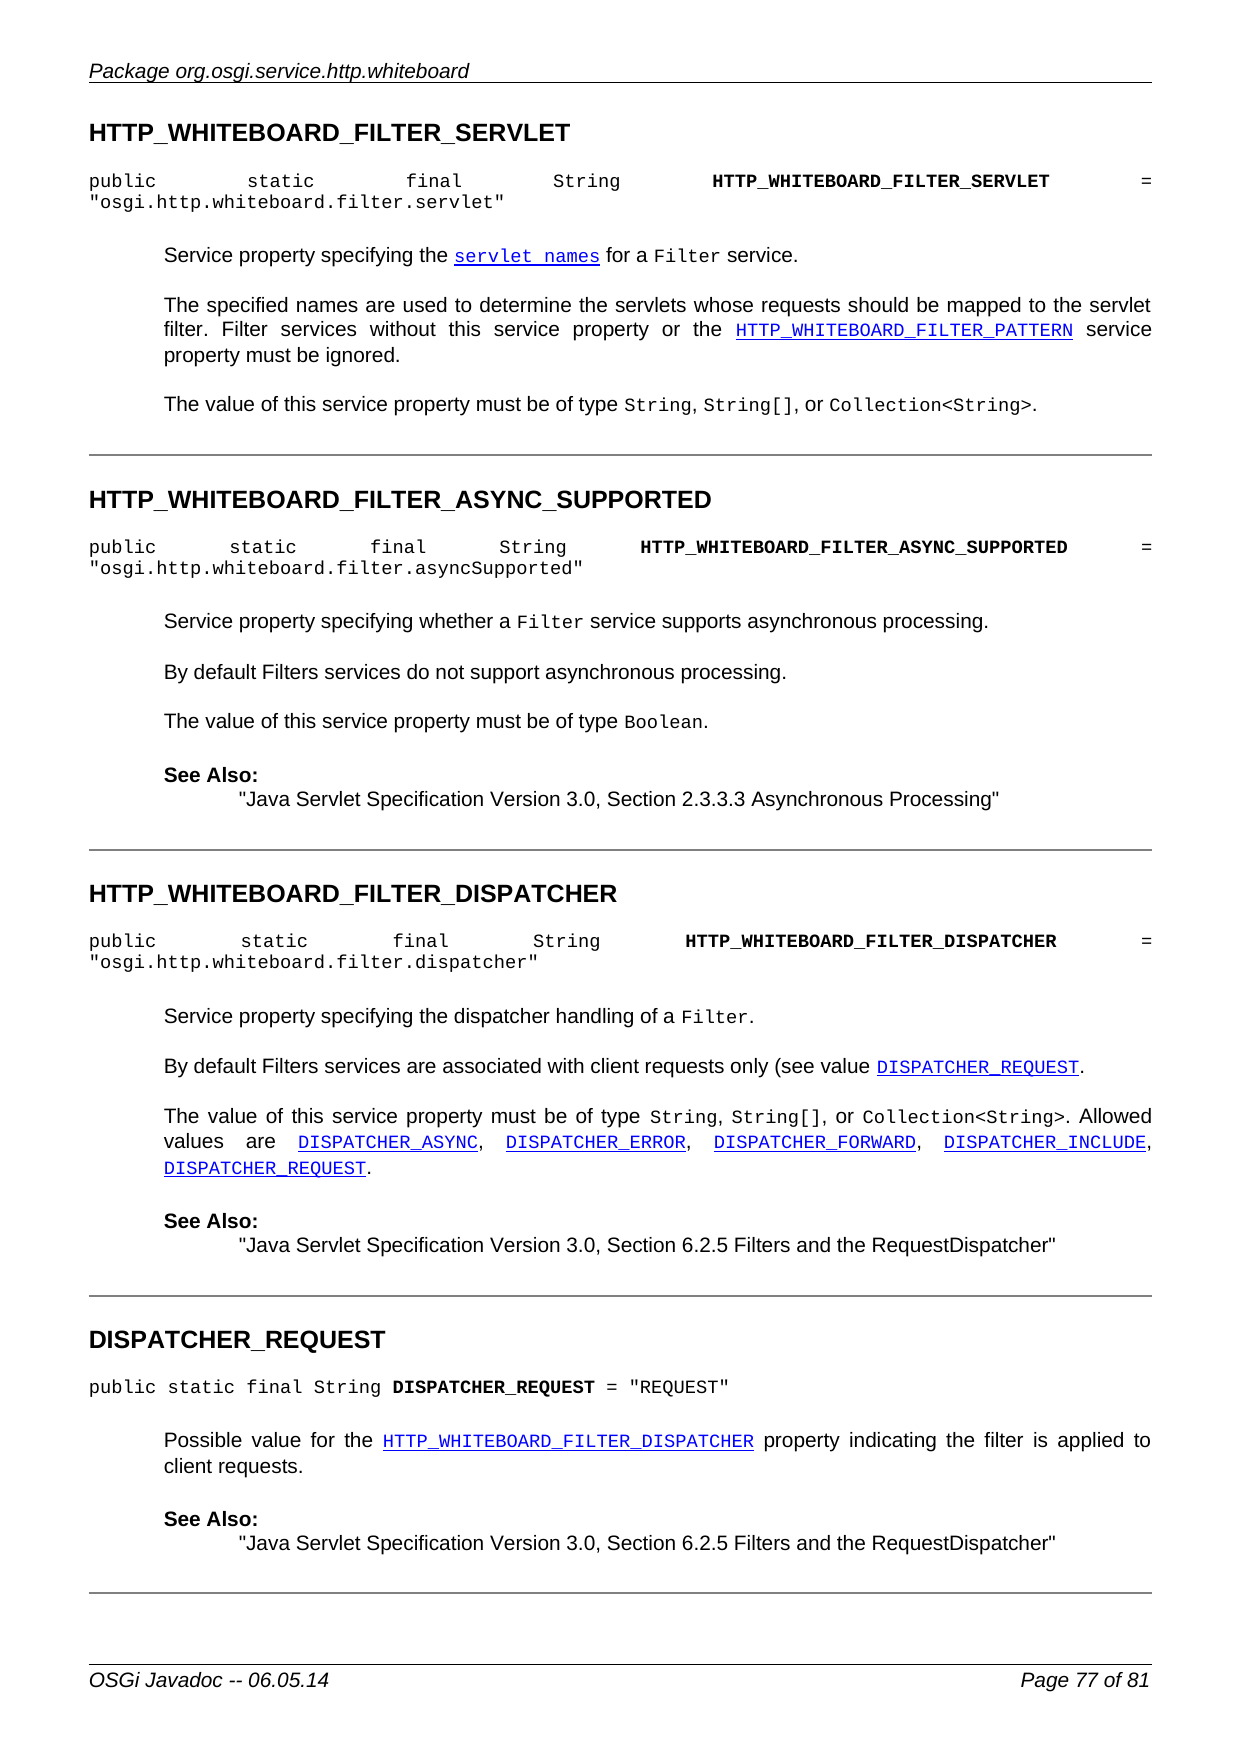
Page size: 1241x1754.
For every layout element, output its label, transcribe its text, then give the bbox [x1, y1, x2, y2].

text Service property specifying the dispatcher handling of a Filter. [163, 1004, 1152, 1029]
text See Also: [163, 1507, 1152, 1531]
text public static final String HTTP_WHITEBOARD_FILTER_DISPATCHER = "osgi.http.whiteboard.filter.dispatcher" [88, 932, 1152, 974]
text The specified names are used to determine the servlets whose requests should be mapped to the servlet filter. Filter services without this service property or the HTTP_WHITEBOARD_FILTER_PATTERN service property must be ignored. [163, 293, 1152, 366]
subtitle HTTP_WHITEBOARD_FILTER_DISPATCHER [88, 879, 1152, 908]
text The value of this service property must be of type Boolean. [163, 708, 1152, 734]
text See Also: [163, 763, 1152, 787]
text public static final String HTTP_WHITEBOARD_FILTER_SERVLET = "osgi.http.whiteboard.filter.servlet" [88, 171, 1152, 214]
text By default Filters services do not support asynchronous processing. [163, 659, 1152, 683]
text Possible value for the HTTP_WHITEBOARD_FILTER_DISPATCHER property indicating the filter is applied to client requests. [163, 1428, 1152, 1477]
text "Java Servlet Specification Version 3.0, Section 6.2.5 Filters and the RequestDispatcher" [238, 1531, 1152, 1554]
text The value of this service property must be of type String, String[], or Collection<String>. Allowed values are DISPATCHER_ASYNC, DISPATCHER_ERROR, DISPATCHER_FORWARD, DISPATCHER_INCLUDE, DISPATCHER_REQUEST. [163, 1104, 1152, 1180]
text The value of this service property must be of type String, String[], or Collection<String>. [163, 391, 1152, 417]
text public static final String HTTP_WHITEBOARD_FILTER_ASYNC_SUPPORTED = "osgi.http.whiteboard.filter.asyncSupported" [88, 538, 1152, 580]
text Service property specifying whether a Filter service supports asynchronous processing. [163, 609, 1152, 634]
subtitle HTTP_WHITEBOARD_FILTER_SERVLET [88, 118, 1152, 147]
subtitle DISPATCHER_REQUEST [88, 1325, 1152, 1354]
text Service property specifying the servlet names for a Filter service. [163, 243, 1152, 268]
text public static final String DISPATCHER_REQUEST = "REQUEST" [88, 1378, 1152, 1399]
text See Also: [163, 1209, 1152, 1233]
text By default Filters services are associated with client requests only (see value DISPATCHER_REQUEST. [163, 1054, 1152, 1079]
text "Java Servlet Specification Version 3.0, Section 6.2.5 Filters and the RequestDispatcher" [238, 1233, 1152, 1257]
subtitle HTTP_WHITEBOARD_FILTER_ASYNC_SUPPORTED [88, 485, 1152, 513]
text "Java Servlet Specification Version 3.0, Section 2.3.3.3 Asynchronous Processing" [238, 787, 1152, 811]
